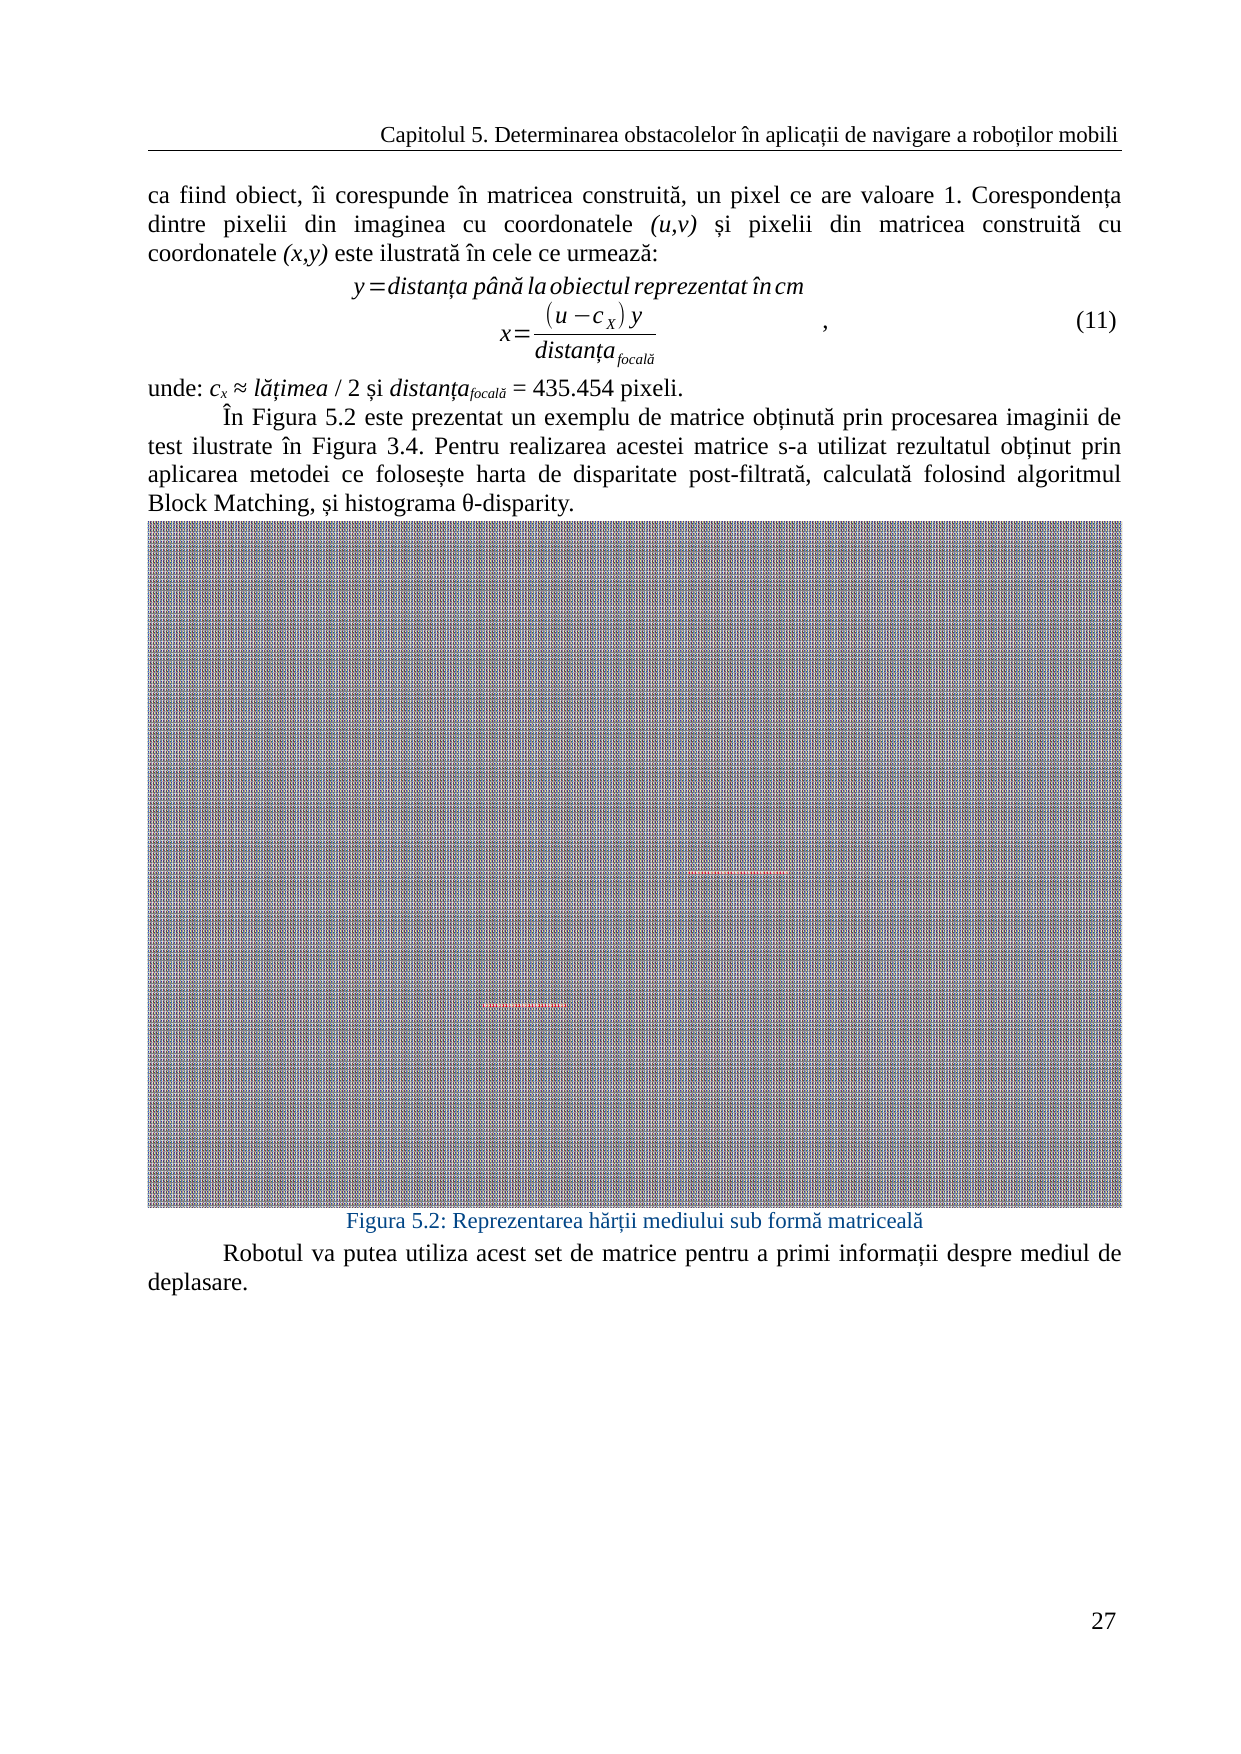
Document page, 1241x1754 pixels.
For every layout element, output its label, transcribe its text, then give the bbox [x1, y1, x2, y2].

text unde: cx ≈ lățimea / 2 și distanțafocală = 435.454 pixeli. [148, 373, 1122, 402]
text ca fiind obiect, îi corespunde în matricea construită, un pixel ce are valoare 1. Corespondența dintre pixelii din imaginea cu coordonatele (u,v) și pixelii din matricea construită cu coordonatele (x,y) este ilustrată în cele ce urmează: [148, 180, 1122, 266]
text [148, 517, 1122, 521]
text Figura 5.2: Reprezentarea hărții mediului sub formă matriceală [148, 1208, 1122, 1234]
text Robotul va putea utiliza acest set de matrice pentru a primi informații despre mediul de deplasare. [148, 1234, 1122, 1296]
text În Figura 5.2 este prezentat un exemplu de matrice obținută prin procesarea imaginii de test ilustrate în Figura 3.4. Pentru realizarea acestei matrice s-a utilizat rezultatul obținut prin aplicarea metodei ce folosește harta de disparitate post-filtrată, calculată folosind algoritmul Block Matching, și histograma θ-disparity. [148, 402, 1122, 517]
table_header , [148, 266, 1014, 373]
table_header (11) [1014, 266, 1122, 373]
picture [147, 521, 1123, 1208]
